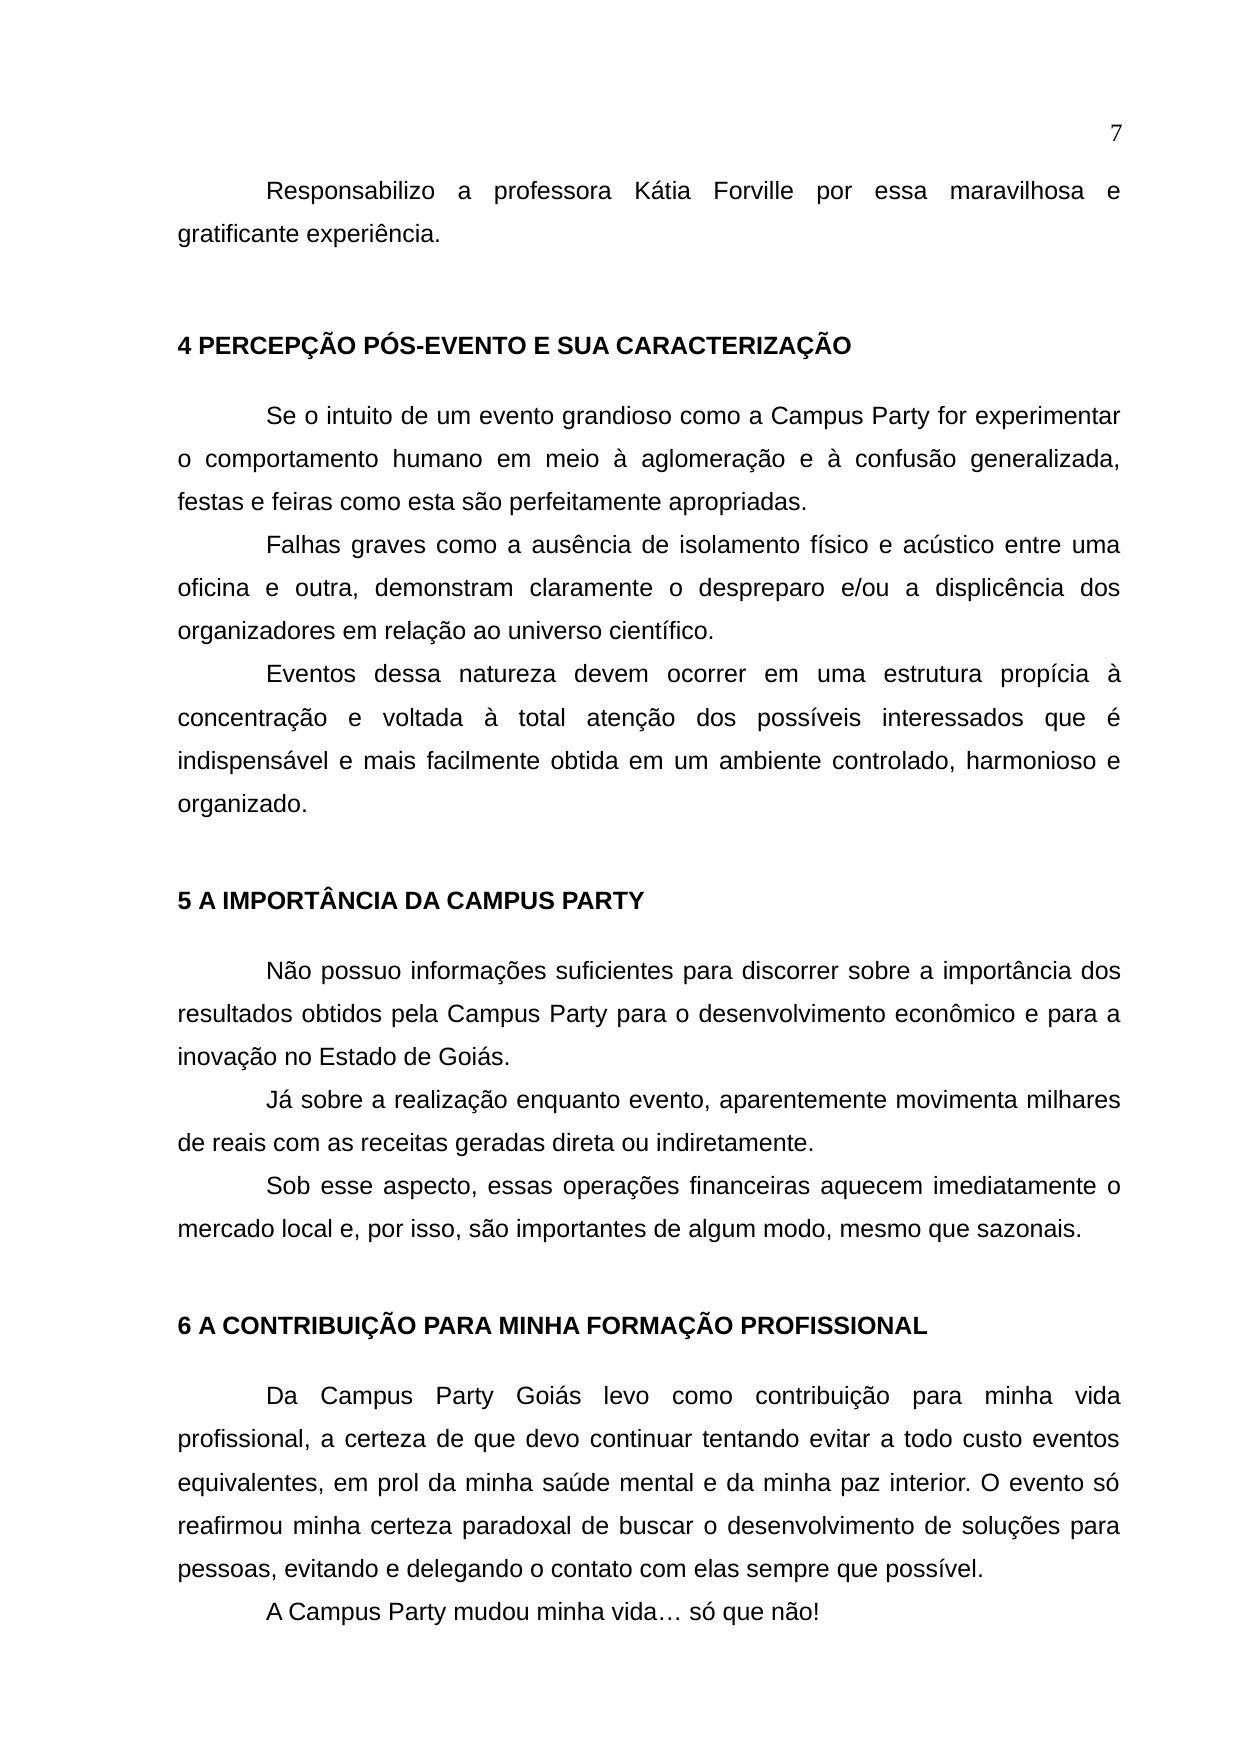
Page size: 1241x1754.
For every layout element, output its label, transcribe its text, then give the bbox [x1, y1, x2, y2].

subtitle A IMPORTÂNCIA DA CAMPUS PARTY [177, 886, 1122, 914]
text Da Campus Party Goiás levo como contribuição para minha vida profissional, a certeza de que devo continuar tentando evitar a todo custo eventos equivalentes, em prol da minha saúde mental e da minha paz interior. O evento só reafirmou minha certeza paradoxal de buscar o desenvolvimento de soluções para pessoas, evitando e delegando o contato com elas sempre que possível. [177, 1381, 1122, 1583]
subtitle A CONTRIBUIÇÃO PARA MINHA FORMAÇÃO PROFISSIONAL [177, 1311, 1122, 1340]
subtitle PERCEPÇÃO PÓS-EVENTO E SUA CARACTERIZAÇÃO [177, 331, 1122, 359]
text Falhas graves como a ausência de isolamento físico e acústico entre uma oficina e outra, demonstram claramente o despreparo e/ou a displicência dos organizadores em relação ao universo científico. [177, 530, 1122, 645]
text Se o intuito de um evento grandioso como a Campus Party for experimentar o comportamento humano em meio à aglomeração e à confusão generalizada, festas e feiras como esta são perfeitamente apropriadas. [177, 401, 1122, 516]
text Responsabilizo a professora Kátia Forville por essa maravilhosa e gratificante experiência. [177, 176, 1122, 248]
text Não possuo informações suficientes para discorrer sobre a importância dos resultados obtidos pela Campus Party para o desenvolvimento econômico e para a inovação no Estado de Goiás. [177, 956, 1122, 1071]
text Eventos dessa natureza devem ocorrer em uma estrutura propícia à concentração e voltada à total atenção dos possíveis interessados que é indispensável e mais facilmente obtida em um ambiente controlado, harmonioso e organizado. [177, 659, 1122, 818]
text A Campus Party mudou minha vida… só que não! [177, 1597, 1122, 1626]
text Já sobre a realização enquanto evento, aparentemente movimenta milhares de reais com as receitas geradas direta ou indiretamente. [177, 1085, 1122, 1157]
text Sob esse aspecto, essas operações financeiras aquecem imediatamente o mercado local e, por isso, são importantes de algum modo, mesmo que sazonais. [177, 1171, 1122, 1243]
